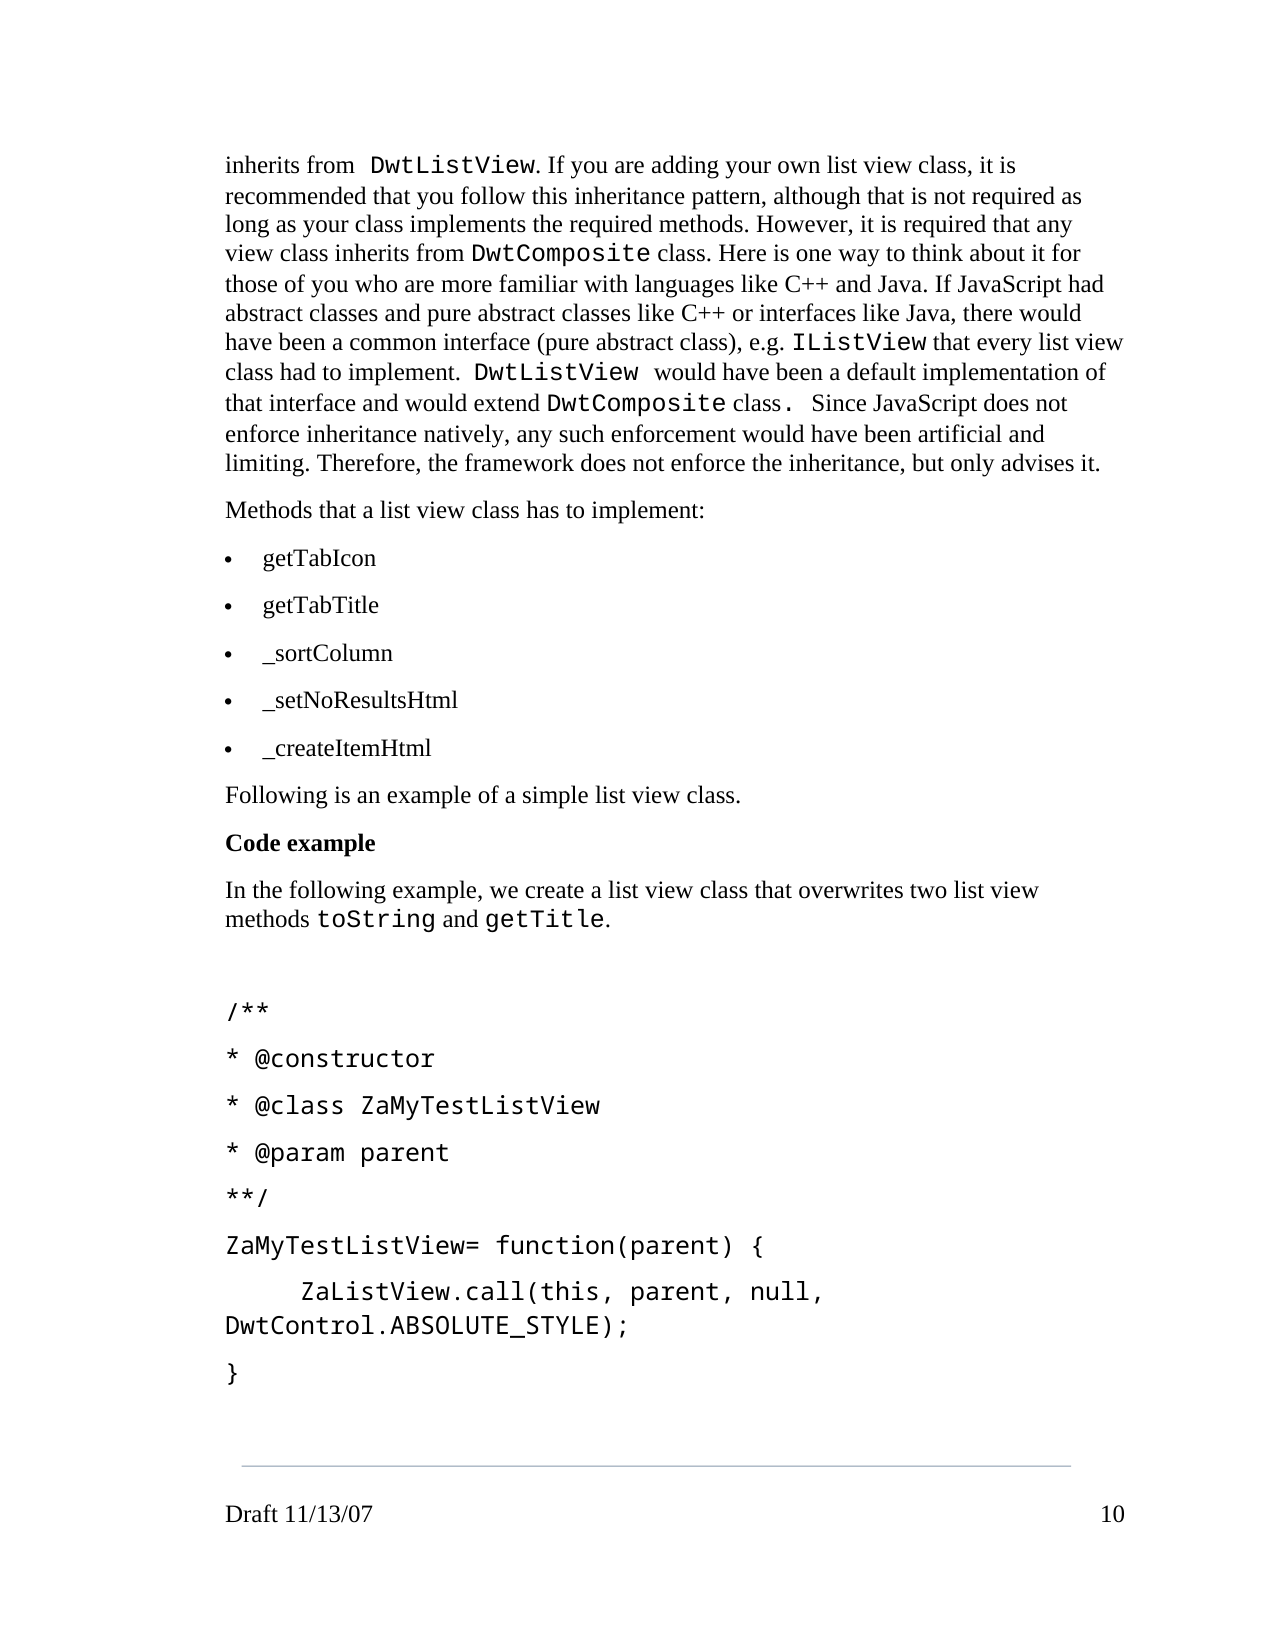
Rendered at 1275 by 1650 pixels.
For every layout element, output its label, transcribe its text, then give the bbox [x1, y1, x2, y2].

list _sortColumn [225, 638, 1125, 667]
text * @constructor [225, 1041, 1125, 1075]
text Methods that a list view class has to implement: [225, 495, 1125, 524]
text * @class ZaMyTestListView [225, 1088, 1125, 1122]
list _setNoResultsHtml [225, 685, 1125, 714]
text Code example [225, 828, 1125, 857]
text ZaListView.call(this, parent, null, DwtControl.ABSOLUTE_STYLE); [225, 1274, 1125, 1342]
text * @param parent [225, 1134, 1125, 1168]
text inherits from DwtListView. If you are adding your own list view class, it is recommended that you follow this inheritance pattern, although that is not required as long as your class implements the required methods. However, it is required that any view class inherits from DwtComposite class. Here is one way to think about it for those of you who are more familiar with languages like C++ and Java. If JavaScript had abstract classes and pure abstract classes like C++ or interfaces like Java, there would have been a common interface (pure abstract class), e.g. IListView that every list view class had to implement. DwtListView would have been a default implementation of that interface and would extend DwtComposite class. Since JavaScript does not enforce inheritance natively, any such enforcement would have been artificial and limiting. Therefore, the framework does not enforce the inheritance, but only advises it. [225, 150, 1125, 477]
list getTabTitle [225, 590, 1125, 619]
text In the following example, we create a list view class that overwrites two list view methods toString and getTitle. [225, 875, 1125, 935]
text /** [225, 994, 1125, 1029]
text } [225, 1354, 1125, 1389]
text Following is an example of a simple list view class. [225, 780, 1125, 809]
list _createItemHtml [225, 733, 1125, 762]
list getTabIcon [225, 543, 1125, 572]
text ZaMyTestListView= function(parent) { [225, 1227, 1125, 1261]
text **/ [225, 1181, 1125, 1215]
